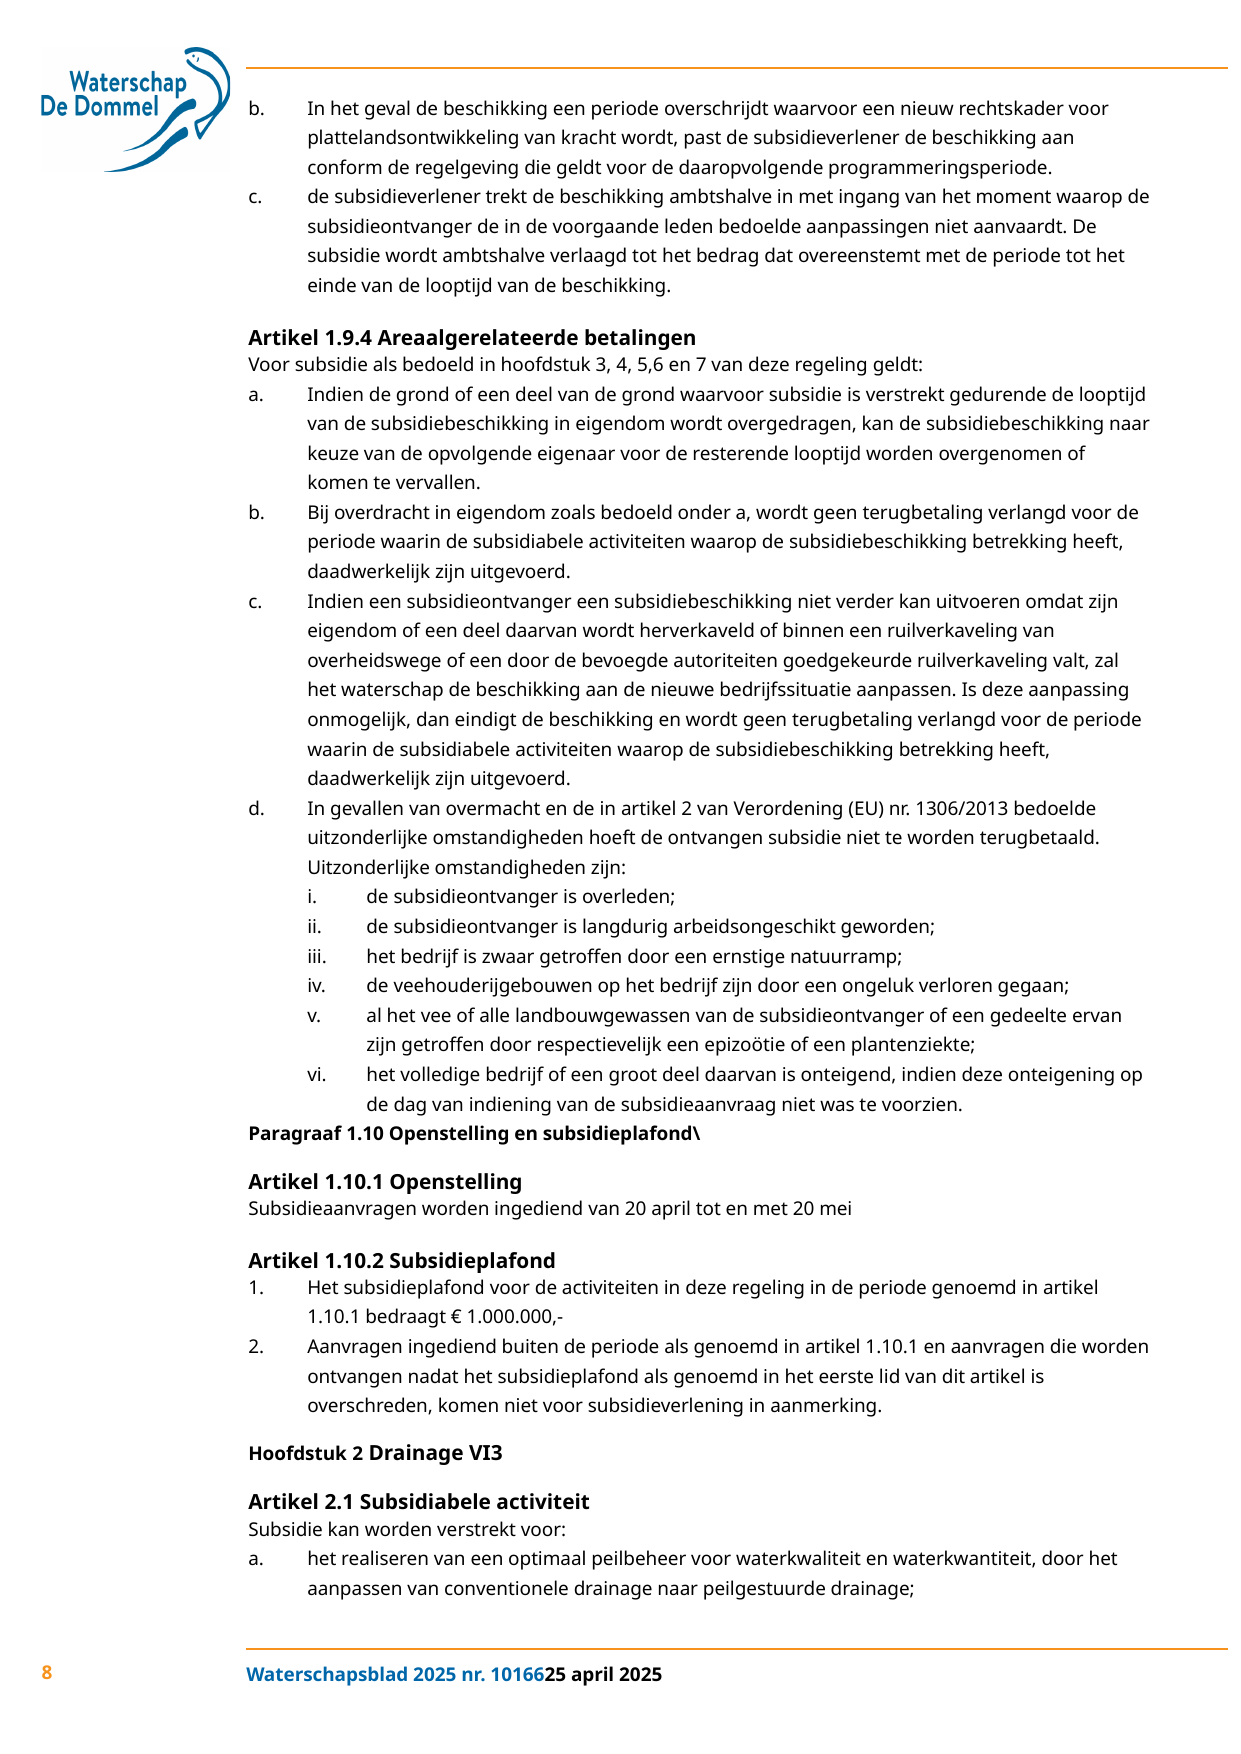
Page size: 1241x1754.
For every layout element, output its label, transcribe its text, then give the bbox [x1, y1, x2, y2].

list het volledige bedrijf of een groot deel daarvan is onteigend, indien deze onteigening op de dag van indiening van de subsidieaanvraag niet was te voorzien. [307, 1061, 1152, 1116]
text Subsidie kan worden verstrekt voor: [248, 1516, 1152, 1542]
picture [45, 99, 51, 111]
text Hoofdstuk 2 Drainage VI3 [248, 1438, 1152, 1467]
text Paragraaf 1.10 Openstelling en subsidieplafond\ [248, 1120, 1152, 1146]
text Voor subsidie als bedoeld in hoofdstuk 3, 4, 5,6 en 7 van deze regeling geldt: [248, 351, 1152, 377]
picture [204, 47, 231, 76]
list de subsidieontvanger is langdurig arbeidsongeschikt geworden; [307, 913, 1152, 939]
list Het subsidieplafond voor de activiteiten in deze regeling in de periode genoemd in artikel 1.10.1 bedraagt € 1.000.000,- [248, 1274, 1152, 1329]
list de subsidieverlener trekt de beschikking ambtshalve in met ingang van het moment waarop de subsidieontvanger de in de voorgaande leden bedoelde aanpassingen niet aanvaardt. De subsidie wordt ambtshalve verlaagd tot het bedrag dat overeenstemt met de periode tot het einde van de looptijd van de beschikking. [248, 183, 1152, 298]
text Artikel 2.1 Subsidiabele activiteit [248, 1487, 1152, 1516]
list Aanvragen ingediend buiten de periode als genoemd in artikel 1.10.1 en aanvragen die worden ontvangen nadat het subsidieplafond als genoemd in het eerste lid van dit artikel is overschreden, komen niet voor subsidieverlening in aanmerking. [248, 1333, 1152, 1418]
list In gevallen van overmacht en de in artikel 2 van Verordening (EU) nr. 1306/2013 bedoelde uitzonderlijke omstandigheden hoeft de ontvangen subsidie niet te worden terugbetaald. Uitzonderlijke omstandigheden zijn: [248, 795, 1152, 880]
list Bij overdracht in eigendom zoals bedoeld onder a, wordt geen terugbetaling verlangd voor de periode waarin de subsidiabele activiteiten waarop de subsidiebeschikking betrekking heeft, daadwerkelijk zijn uitgevoerd. [248, 499, 1152, 584]
list de subsidieontvanger is overleden; [307, 884, 1152, 909]
picture [41, 47, 231, 172]
text Subsidieaanvragen worden ingediend van 20 april tot en met 20 mei [248, 1195, 1152, 1221]
text Artikel 1.10.2 Subsidieplafond [248, 1246, 1152, 1274]
list Indien een subsidieontvanger een subsidiebeschikking niet verder kan uitvoeren omdat zijn eigendom of een deel daarvan wordt herverkaveld of binnen een ruilverkaveling van overheidswege of een door de bevoegde autoriteiten goedgekeurde ruilverkaveling valt, zal het waterschap de beschikking aan de nieuwe bedrijfssituatie aanpassen. Is deze aanpassing onmogelijk, dan eindigt de beschikking en wordt geen terugbetaling verlangd voor de periode waarin de subsidiabele activiteiten waarop de subsidiebeschikking betrekking heeft, daadwerkelijk zijn uitgevoerd. [248, 588, 1152, 791]
list het realiseren van een optimaal peilbeheer voor waterkwaliteit en waterkwantiteit, door het aanpassen van conventionele drainage naar peilgestuurde drainage; [248, 1545, 1152, 1601]
text Artikel 1.9.4 Areaalgerelateerde betalingen [248, 323, 1152, 351]
list In het geval de beschikking een periode overschrijdt waarvoor een nieuw rechtskader voor plattelandsontwikkeling van kracht wordt, past de subsidieverlener de beschikking aan conform de regelgeving die geldt voor de daaropvolgende programmeringsperiode. [248, 95, 1152, 180]
list de veehouderijgebouwen op het bedrijf zijn door een ongeluk verloren gegaan; [307, 972, 1152, 998]
picture [198, 118, 210, 131]
text Artikel 1.10.1 Openstelling [248, 1167, 1152, 1195]
list al het vee of alle landbouwgewassen van de subsidieontvanger of een gedeelte ervan zijn getroffen door respectievelijk een epizoötie of een plantenziekte; [307, 1002, 1152, 1057]
list Indien de grond of een deel van de grond waarvoor subsidie is verstrekt gedurende de looptijd van de subsidiebeschikking in eigendom wordt overgedragen, kan de subsidiebeschikking naar keuze van de opvolgende eigenaar voor de resterende looptijd worden overgenomen of komen te vervallen. [248, 381, 1152, 495]
list het bedrijf is zwaar getroffen door een ernstige natuurramp; [307, 943, 1152, 968]
